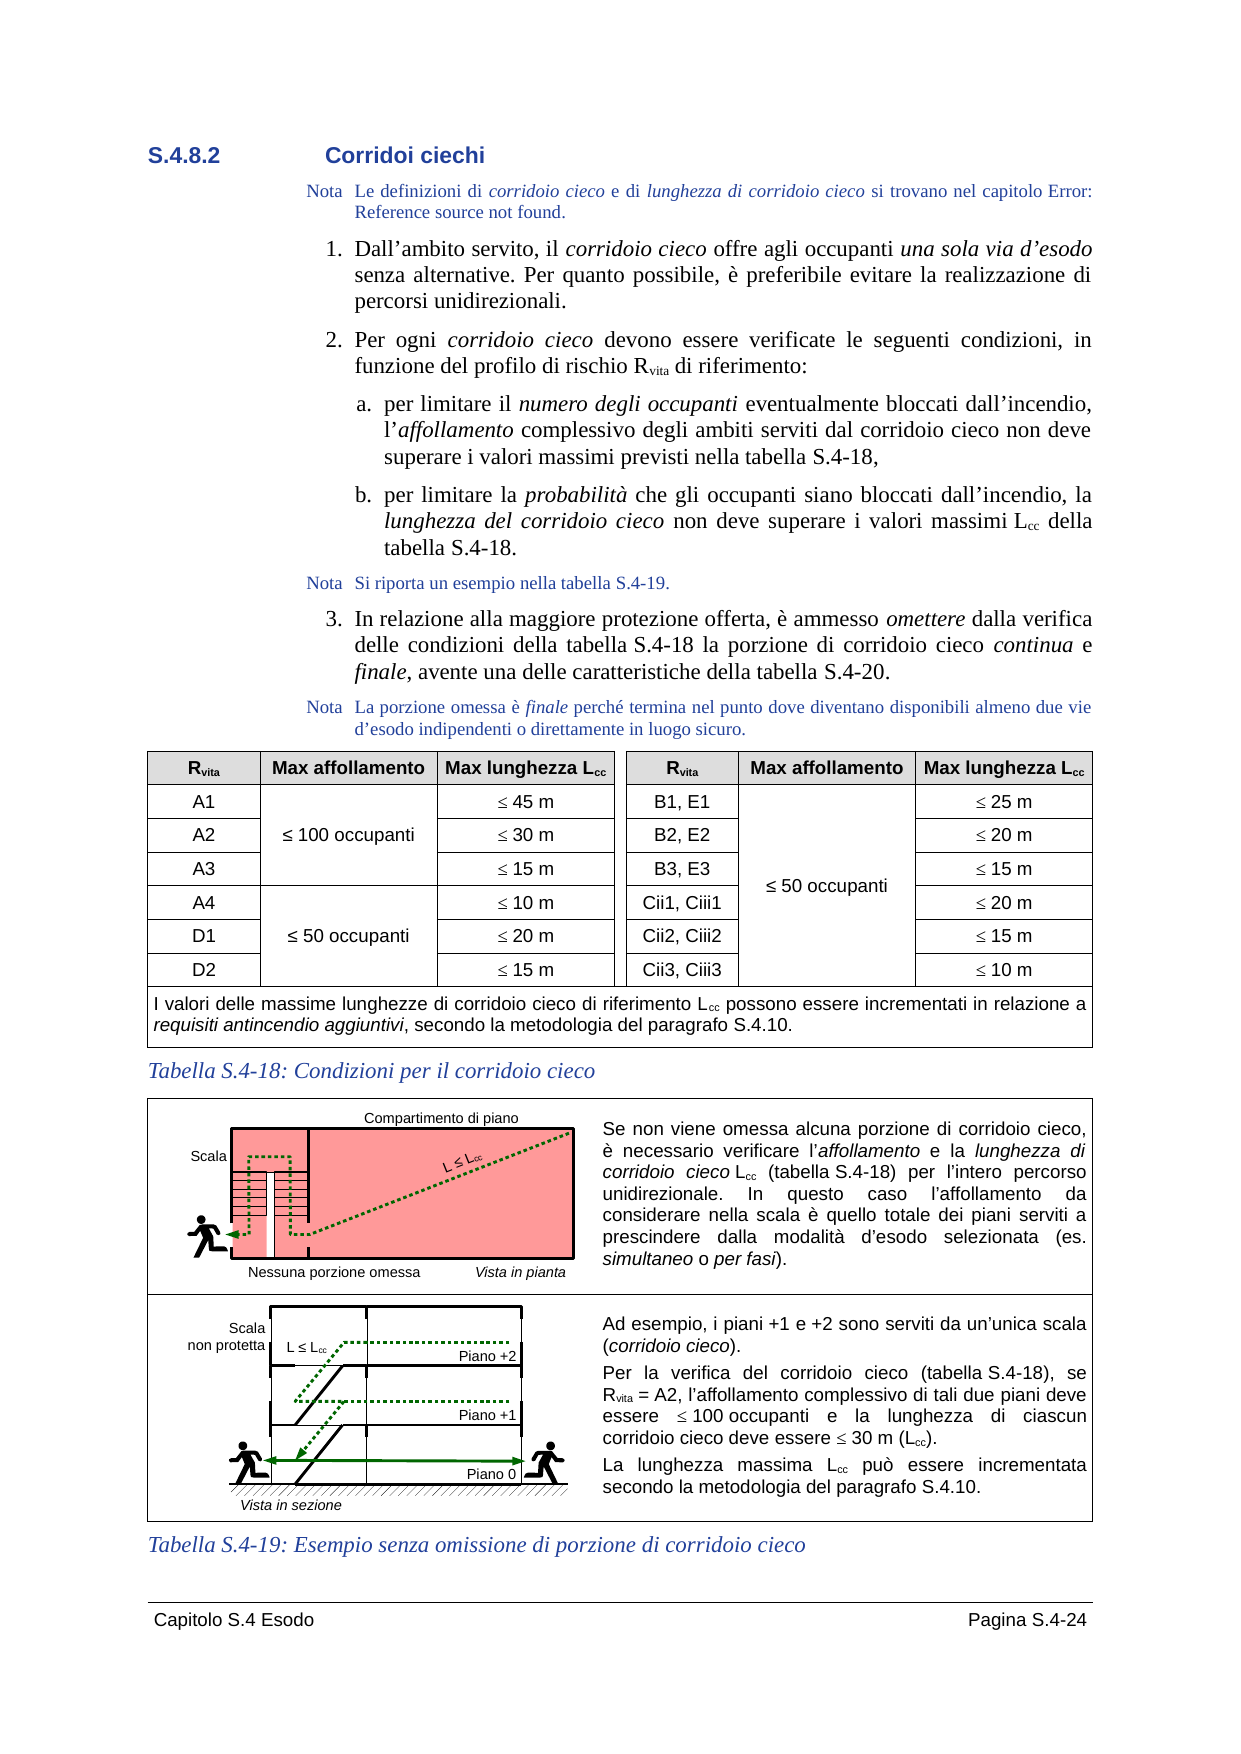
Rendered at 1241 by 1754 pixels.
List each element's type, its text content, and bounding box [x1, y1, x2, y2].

list La porzione omessa è finale perché termina nel punto dove diventano disponibili almeno due vie d’esodo indipendenti o direttamente in luogo sicuro. [342, 696, 1093, 739]
table_cell B1, E1 [627, 785, 738, 818]
table_header Max affollamento [261, 752, 437, 784]
table_cell ≤ 20 m [916, 819, 1092, 852]
table_cell [615, 953, 626, 986]
list per limitare il numero degli occupanti eventualmente bloccati dall’incendio, l’affollamento complessivo degli ambiti serviti dal corridoio cieco non deve superare i valori massimi previsti nella tabella S.4-18, [372, 390, 1093, 469]
table_cell ≤ 45 m [438, 785, 614, 818]
table_header Max affollamento [739, 752, 915, 784]
table_header [615, 751, 626, 784]
table_cell D2 [148, 954, 260, 986]
table_cell [615, 784, 626, 818]
table_cell ≤ 50 occupanti [261, 886, 437, 986]
table_cell [615, 885, 626, 919]
table_cell Cii2, Ciii2 [627, 920, 738, 953]
text Tabella S.4-18: Condizioni per il corridoio cieco [148, 1057, 1093, 1083]
table_cell ≤ 100 occupanti [261, 785, 437, 885]
table_cell ≤ 20 m [916, 886, 1092, 919]
table_cell ≤ 15 m [916, 853, 1092, 885]
table_cell ≤ 10 m [438, 886, 614, 919]
table_cell ≤ 15 m [916, 920, 1092, 953]
list Dall’ambito servito, il corridoio cieco offre agli occupanti una sola via d’esodo senza alternative. Per quanto possibile, è preferibile evitare la realizzazione di percorsi unidirezionali. [342, 235, 1093, 314]
text Tabella S.4-19: Esempio senza omissione di porzione di corridoio cieco [148, 1531, 1093, 1557]
list Si riporta un esempio nella tabella S.4-19. [342, 572, 1093, 593]
table_cell Cii3, Ciii3 [627, 954, 738, 986]
table_cell ≤ 15 m [438, 853, 614, 885]
table_cell ≤ 10 m [916, 954, 1092, 986]
table_header [148, 1099, 596, 1294]
table_cell ≤ 20 m [438, 920, 614, 953]
list Le definizioni di corridoio cieco e di lunghezza di corridoio cieco si trovano nel capitolo Error: Reference source not found. [342, 180, 1093, 223]
table_header Max lunghezza Lcc [916, 752, 1092, 784]
table_cell ≤ 30 m [438, 819, 614, 852]
table_cell D1 [148, 920, 260, 953]
table_cell A1 [148, 785, 260, 818]
list In relazione alla maggiore protezione offerta, è ammesso omettere dalla verifica delle condizioni della tabella S.4-18 la porzione di corridoio cieco continua e finale, avente una delle caratteristiche della tabella S.4-20. [342, 605, 1093, 684]
table_cell Cii1, Ciii1 [627, 886, 738, 919]
table_cell [615, 852, 626, 885]
subtitle Corridoi ciechi [148, 142, 1093, 168]
table_cell ≤ 15 m [438, 954, 614, 986]
table_cell ≤ 50 occupanti [739, 785, 915, 986]
list Per ogni corridoio cieco devono essere verificate le seguenti condizioni, in funzione del profilo di rischio Rvita di riferimento: [342, 326, 1093, 378]
table_header Rvita [627, 752, 738, 784]
table_cell [148, 1295, 596, 1521]
list per limitare la probabilità che gli occupanti siano bloccati dall’incendio, la lunghezza del corridoio cieco non deve superare i valori massimi Lcc della tabella S.4-18. [372, 481, 1093, 560]
table_cell A2 [148, 819, 260, 852]
table_cell ≤ 25 m [916, 785, 1092, 818]
table_cell [615, 919, 626, 953]
table_cell [615, 818, 626, 852]
table_cell Ad esempio, i piani +1 e +2 sono serviti da un’unica scala (corridoio cieco). Per la verifica del corridoio cieco (tabella S.4-18), se Rvita = A2, l’affollamento complessivo di tali due piani deve essere ≤ 100 occupanti e la lunghezza di ciascun corridoio cieco deve essere ≤ 30 m (Lcc). La lunghezza massima Lcc può essere incrementata secondo la metodologia del paragrafo S.4.10. [596, 1295, 1092, 1521]
table_header Rvita [148, 752, 260, 784]
table_cell I valori delle massime lunghezze di corridoio cieco di riferimento Lcc possono essere incrementati in relazione a requisiti antincendio aggiuntivi, secondo la metodologia del paragrafo S.4.10. [148, 987, 1092, 1047]
table_header Max lunghezza Lcc [438, 752, 614, 784]
table_header Se non viene omessa alcuna porzione di corridoio cieco, è necessario verificare l’affollamento e la lunghezza di corridoio cieco Lcc (tabella S.4-18) per l’intero percorso unidirezionale. In questo caso l’affollamento da considerare nella scala è quello totale dei piani serviti a prescindere dalla modalità d’esodo selezionata (es. simultaneo o per fasi). [596, 1099, 1092, 1294]
table_cell A4 [148, 886, 260, 919]
table_cell B2, E2 [627, 819, 738, 852]
table_cell B3, E3 [627, 853, 738, 885]
table_cell A3 [148, 853, 260, 885]
